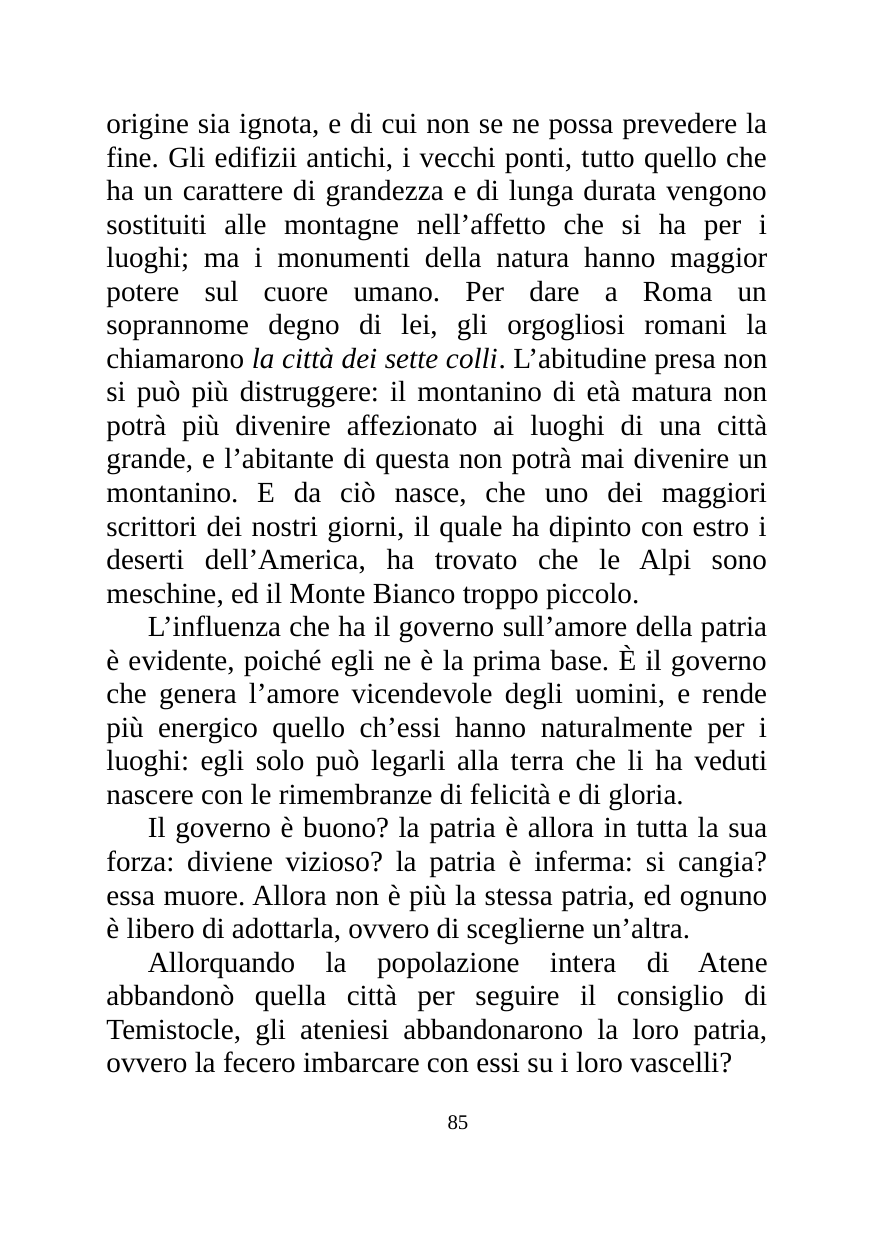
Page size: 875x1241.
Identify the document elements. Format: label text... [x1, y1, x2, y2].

text Allorquando la popolazione intera di Atene abbandonò quella città per seguire il consiglio di Temistocle, gli ateniesi abbandonarono la loro patria, ovvero la fecero imbarcare con essi su i loro vascelli? [106, 945, 768, 1079]
text Il governo è buono? la patria è allora in tutta la sua forza: diviene vizioso? la patria è inferma: si cangia? essa muore. Allora non è più la stessa patria, ed ognuno è libero di adottarla, ovvero di sceglierne un’altra. [106, 811, 768, 945]
text origine sia ignota, e di cui non se ne possa prevedere la fine. Gli edifizii antichi, i vecchi ponti, tutto quello che ha un carattere di grandezza e di lunga durata vengono sostituiti alle montagne nell’affetto che si ha per i luoghi; ma i monumenti della natura hanno maggior potere sul cuore umano. Per dare a Roma un soprannome degno di lei, gli orgogliosi romani la chiamarono la città dei sette colli. L’abitudine presa non si può più distruggere: il montanino di età matura non potrà più divenire affezionato ai luoghi di una città grande, e l’abitante di questa non potrà mai divenire un montanino. E da ciò nasce, che uno dei maggiori scrittori dei nostri giorni, il quale ha dipinto con estro i deserti dell’America, ha trovato che le Alpi sono meschine, ed il Monte Bianco troppo piccolo. [106, 106, 768, 609]
text L’influenza che ha il governo sull’amore della patria è evidente, poiché egli ne è la prima base. È il governo che genera l’amore vicendevole degli uomini, e rende più energico quello ch’essi hanno naturalmente per i luoghi: egli solo può legarli alla terra che li ha veduti nascere con le rimembranze di felicità e di gloria. [106, 609, 768, 811]
